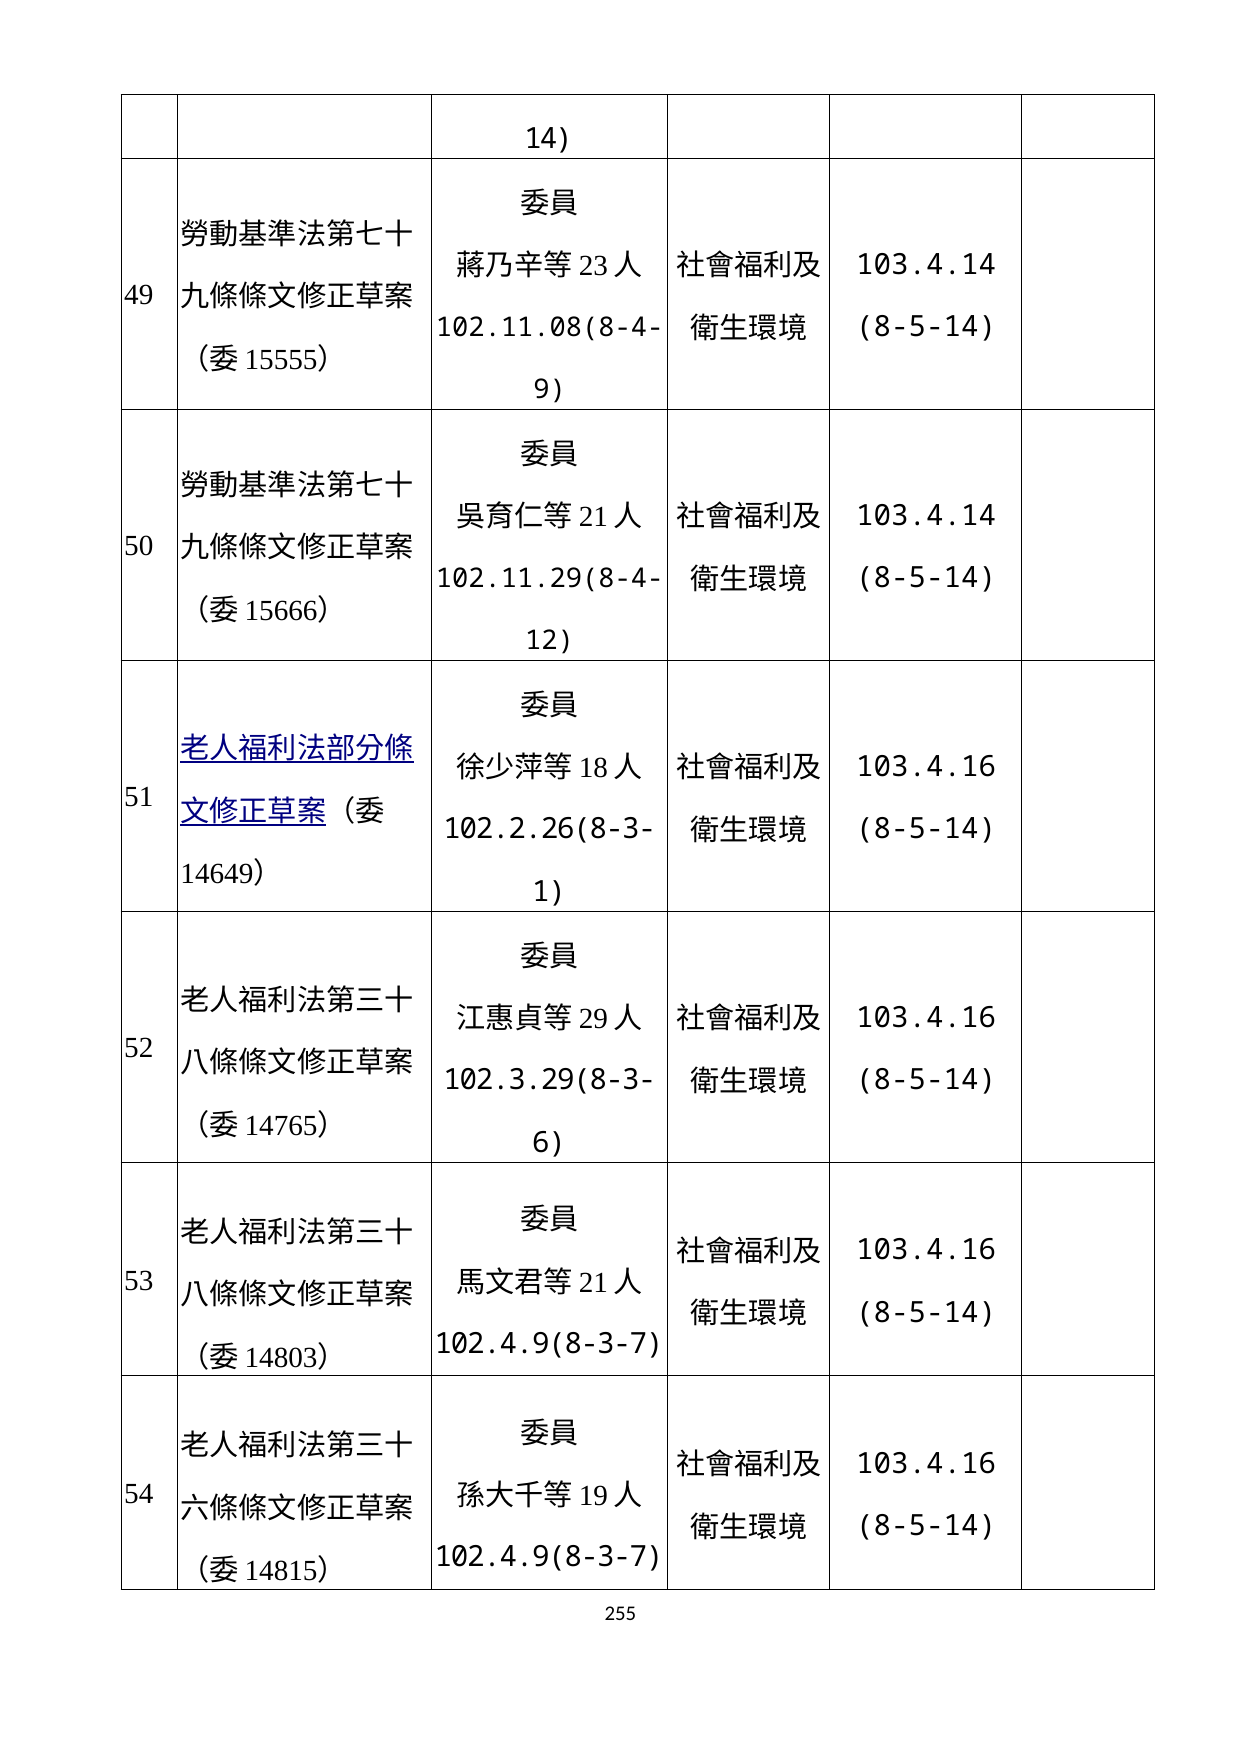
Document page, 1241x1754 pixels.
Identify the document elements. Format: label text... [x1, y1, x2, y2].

table_cell 社會福利及衛生環境 [668, 912, 829, 1162]
table_cell 社會福利及衛生環境 [668, 1163, 829, 1375]
table_cell 委員 蔣乃辛等23人102.11.08(8-4-9) [432, 159, 667, 409]
table_cell 103.4.16 (8-5-14) [830, 661, 1021, 911]
table_cell 委員 江惠貞等29人102.3.29(8-3-6) [432, 912, 667, 1162]
table_cell 社會福利及衛生環境 [668, 661, 829, 911]
table_cell 勞動基準法第七十九條條文修正草案（委15555） [178, 159, 431, 409]
table_cell 委員 徐少萍等18人102.2.26(8-3-1) [432, 661, 667, 911]
table_cell [1022, 159, 1154, 409]
table_cell [1022, 1376, 1154, 1589]
table_cell 103.4.16 (8-5-14) [830, 1376, 1021, 1589]
table_cell [122, 95, 177, 158]
table_cell 103.4.16 (8-5-14) [830, 1163, 1021, 1375]
table_cell [122, 1376, 177, 1589]
table_cell [1022, 410, 1154, 660]
table_cell 103.4.14 (8-5-14) [830, 410, 1021, 660]
table_cell [668, 95, 829, 158]
table_cell [122, 661, 177, 911]
table_cell 社會福利及衛生環境 [668, 159, 829, 409]
table_cell [122, 410, 177, 660]
table_cell [1022, 661, 1154, 911]
table_cell [1022, 95, 1154, 158]
table_cell 14) [432, 95, 667, 158]
table_cell 老人福利法第三十八條條文修正草案（委14803） [178, 1163, 431, 1375]
table_cell 委員 吳育仁等21人102.11.29(8-4-12) [432, 410, 667, 660]
table_cell 老人福利法部分條文修正草案（委14649） [178, 661, 431, 911]
table_cell [122, 159, 177, 409]
table_cell 103.4.14 (8-5-14) [830, 159, 1021, 409]
table_cell 委員 馬文君等21人102.4.9(8-3-7) [432, 1163, 667, 1375]
table_cell 委員 孫大千等19人102.4.9(8-3-7) [432, 1376, 667, 1589]
table_cell 勞動基準法第七十九條條文修正草案（委15666） [178, 410, 431, 660]
table_cell 社會福利及衛生環境 [668, 1376, 829, 1589]
table_cell [1022, 1163, 1154, 1375]
table_cell [122, 1163, 177, 1375]
table_cell [830, 95, 1021, 158]
table_cell [122, 912, 177, 1162]
table_cell 老人福利法第三十六條條文修正草案（委14815） [178, 1376, 431, 1589]
table_cell 老人福利法第三十八條條文修正草案（委14765） [178, 912, 431, 1162]
table_cell [1022, 912, 1154, 1162]
table_cell [178, 95, 431, 158]
table_cell 103.4.16 (8-5-14) [830, 912, 1021, 1162]
table_cell 社會福利及衛生環境 [668, 410, 829, 660]
